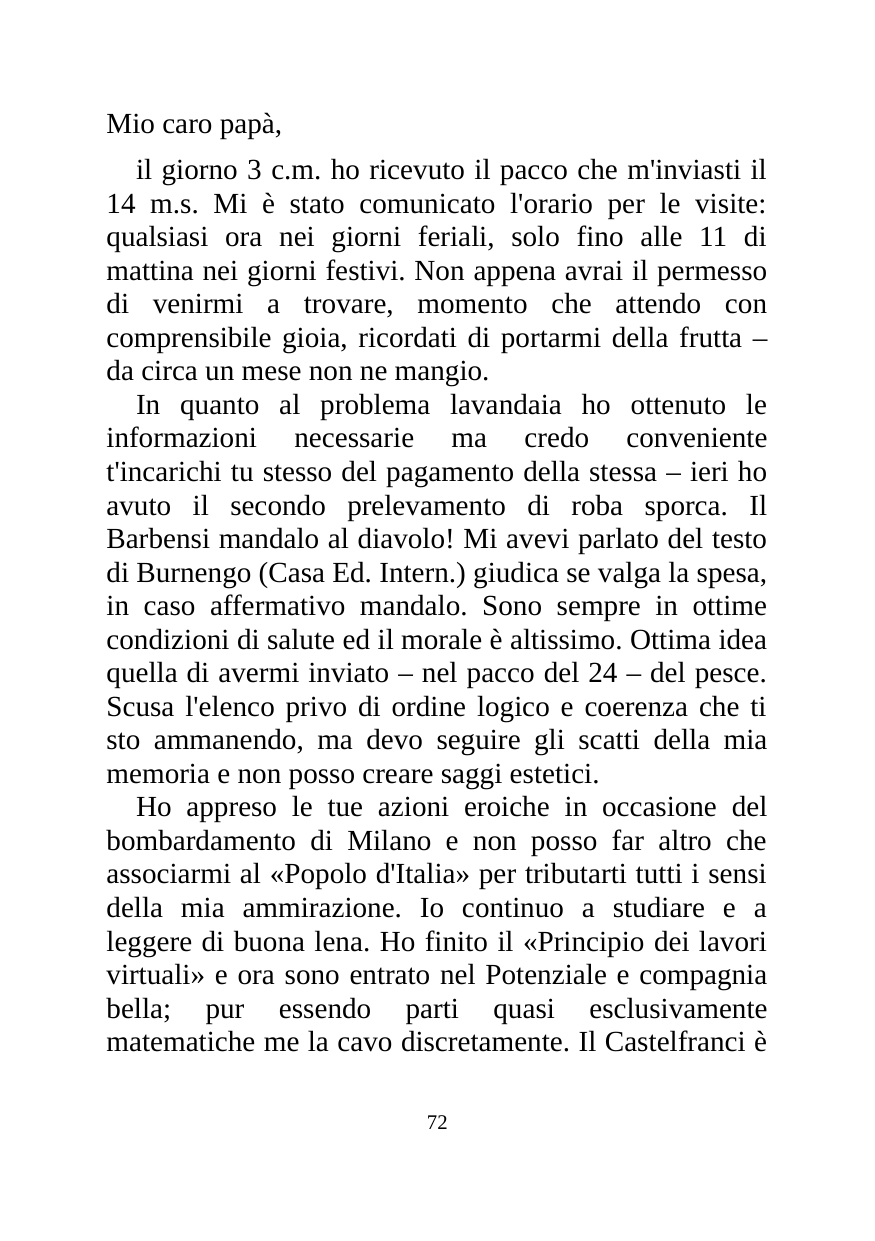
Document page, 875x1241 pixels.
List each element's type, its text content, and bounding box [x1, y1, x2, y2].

subtitle Mio caro papà, [106, 106, 768, 140]
text Ho appreso le tue azioni eroiche in occasione del bombardamento di Milano e non posso far altro che associarmi al «Popolo d'Italia» per tributarti tutti i sensi della mia ammirazione. Io continuo a studiare e a leggere di buona lena. Ho finito il «Principio dei lavori virtuali» e ora sono entrato nel Potenziale e compagnia bella; pur essendo parti quasi esclusivamente matematiche me la cavo discretamente. Il Castelfranci è [106, 789, 768, 1058]
text In quanto al problema lavandaia ho ottenuto le informazioni necessarie ma credo conveniente t'incarichi tu stesso del pagamento della stessa – ieri ho avuto il secondo prelevamento di roba sporca. Il Barbensi mandalo al diavolo! Mi avevi parlato del testo di Burnengo (Casa Ed. Intern.) giudica se valga la spesa, in caso affermativo mandalo. Sono sempre in ottime condizioni di salute ed il morale è altissimo. Ottima idea quella di avermi inviato – nel pacco del 24 – del pesce. Scusa l'elenco privo di ordine logico e coerenza che ti sto ammanendo, ma devo seguire gli scatti della mia memoria e non posso creare saggi estetici. [106, 387, 768, 789]
text il giorno 3 c.m. ho ricevuto il pacco che m'inviasti il 14 m.s. Mi è stato comunicato l'orario per le visite: qualsiasi ora nei giorni feriali, solo fino alle 11 di mattina nei giorni festivi. Non appena avrai il permesso di venirmi a trovare, momento che attendo con comprensibile gioia, ricordati di portarmi della frutta – da circa un mese non ne mangio. [106, 152, 768, 387]
